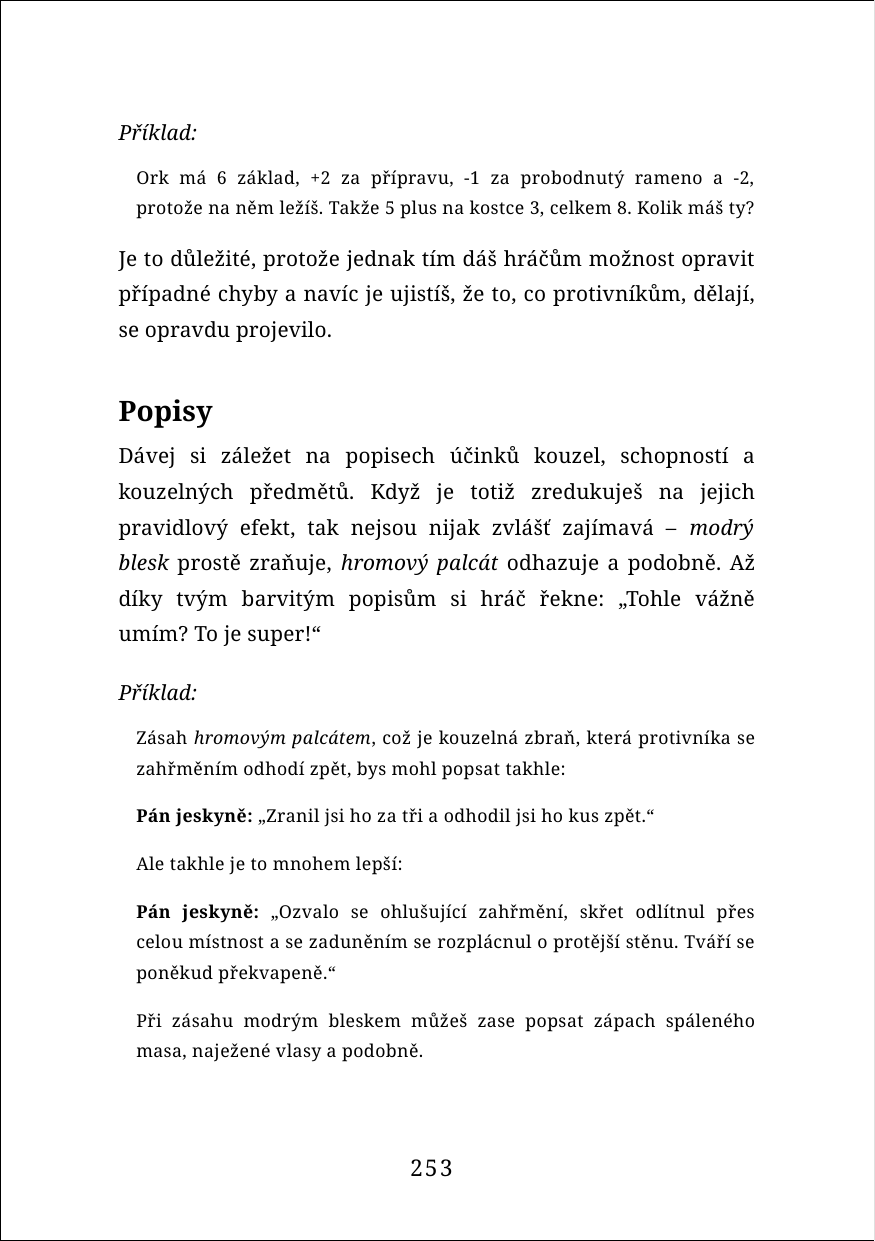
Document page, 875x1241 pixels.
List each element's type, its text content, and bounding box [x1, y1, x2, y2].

subtitle Popisy [118, 392, 756, 430]
text Ale takhle je to mnohem lepší: [136, 852, 756, 876]
text Ork má 6 základ, +2 za přípravu, -1 za probodnutý rameno a -2, protože na něm ležíš. Takže 5 plus na kostce 3, celkem 8. Kolik máš ty? [136, 166, 756, 220]
text Zásah hromovým palcátem, což je kouzelná zbraň, která protivníka se zahřměním odhodí zpět, bys mohl popsat takhle: [136, 726, 756, 780]
text Při zásahu modrým bleskem můžeš zase popsat zápach spáleného masa, naježené vlasy a podobně. [136, 1008, 756, 1062]
text Je to důležité, protože jednak tím dáš hráčům možnost opravit případné chyby a navíc je ujistíš, že to, co protivníkům, dělají, se opravdu projevilo. [118, 244, 756, 343]
text Pán jeskyně: „Zranil jsi ho za tři a odhodil jsi ho kus zpět.“ [136, 804, 756, 828]
text Příklad: [118, 678, 756, 707]
text Příklad: [118, 118, 756, 147]
text Dávej si záležet na popisech účinků kouzel, schopností a kouzelných předmětů. Když je totiž zredukuješ na jejich pravidlový efekt, tak nejsou nijak zvlášť zajímavá – modrý blesk prostě zraňuje, hromový palcát odhazuje a podobně. Až díky tvým barvitým popisům si hráč řekne: „Tohle vážně umím? To je super!“ [118, 442, 756, 648]
text Pán jeskyně: „Ozvalo se ohlušující zahřmění, skřet odlítnul přes celou místnost a se zaduněním se rozplácnul o protější stěnu. Tváří se poněkud překvapeně.“ [136, 900, 756, 984]
